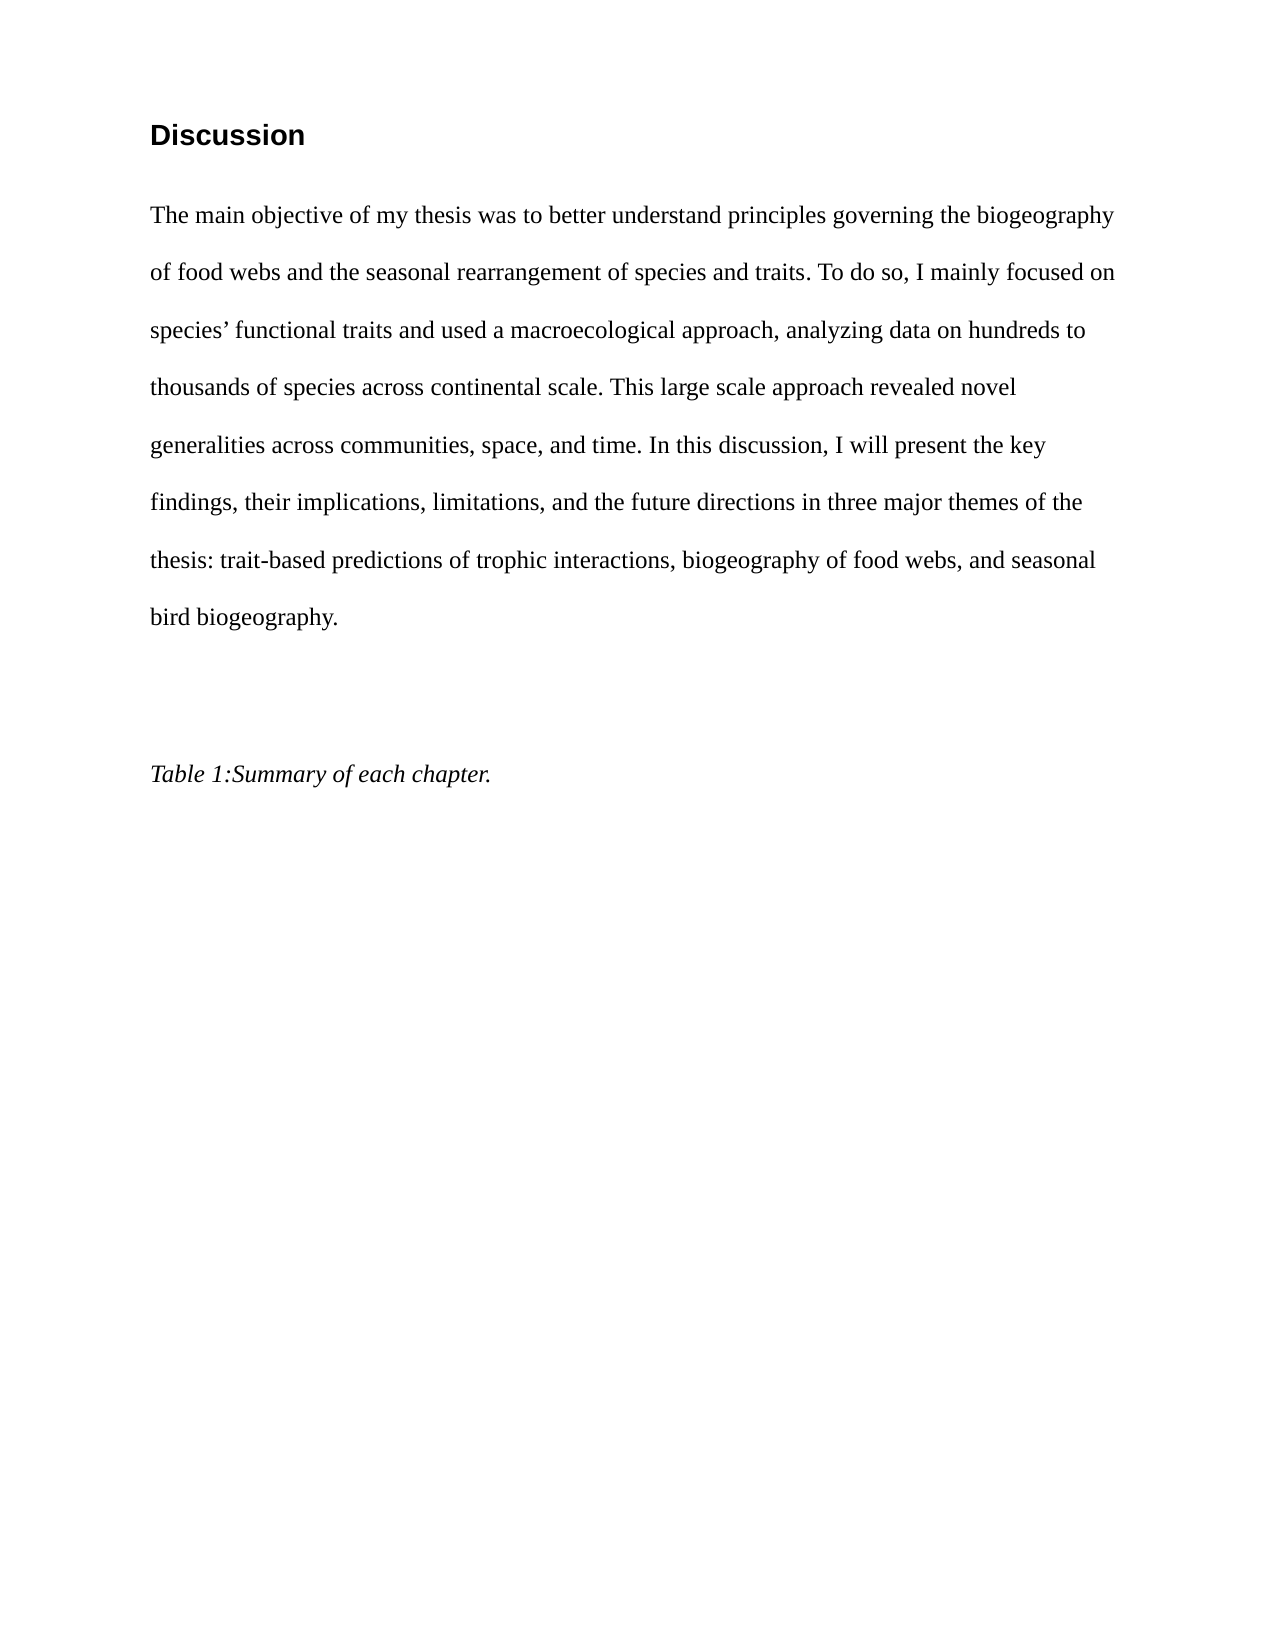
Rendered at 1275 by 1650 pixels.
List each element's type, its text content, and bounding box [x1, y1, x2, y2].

subtitle Discussion [150, 118, 1125, 152]
text The main objective of my thesis was to better understand principles governing the biogeography of food webs and the seasonal rearrangement of species and traits. To do so, I mainly focused on species’ functional traits and used a macroecological approach, analyzing data on hundreds to thousands of species across continental scale. This large scale approach revealed novel generalities across communities, space, and time. In this discussion, I will present the key findings, their implications, limitations, and the future directions in three major themes of the thesis: trait-based predictions of trophic interactions, biogeography of food webs, and seasonal bird biogeography. [150, 200, 1125, 631]
text Table 1:Summary of each chapter. [150, 759, 1125, 788]
